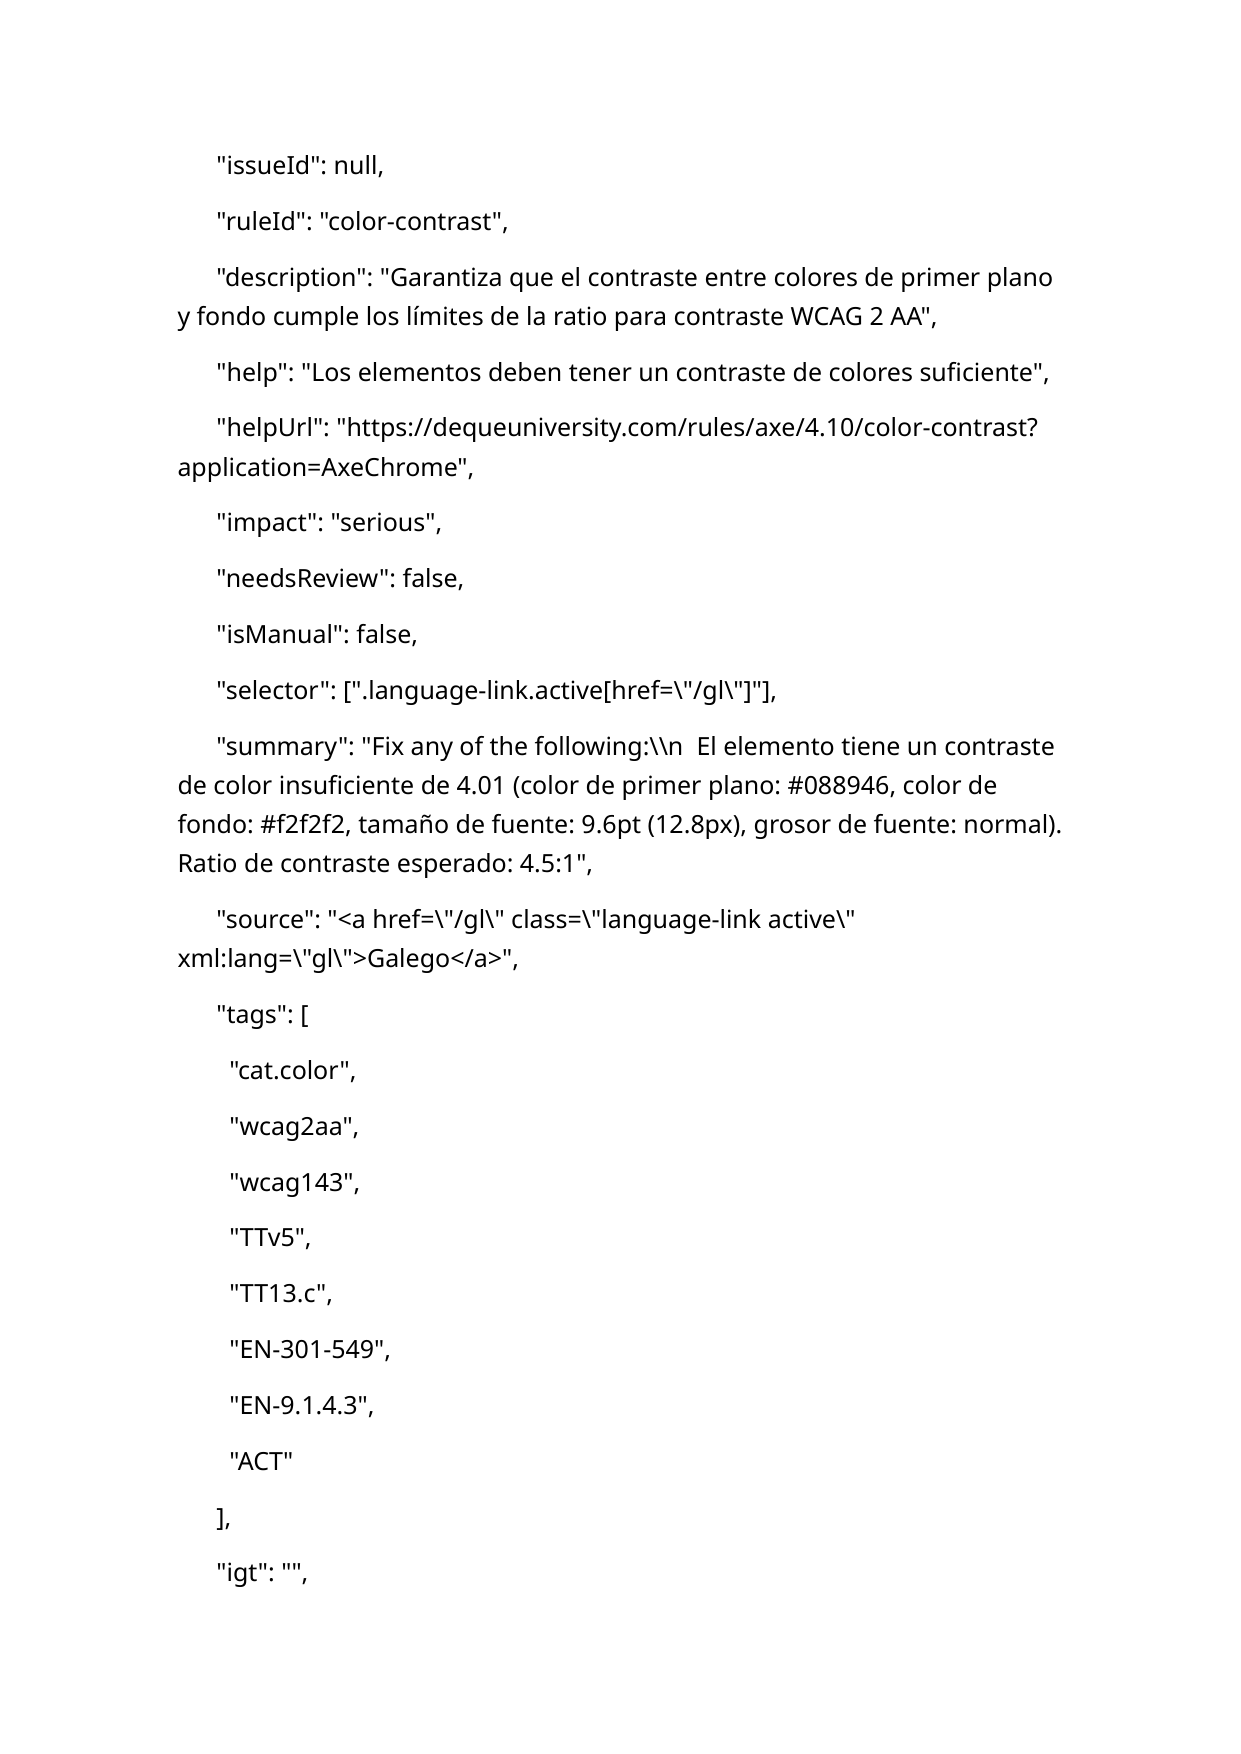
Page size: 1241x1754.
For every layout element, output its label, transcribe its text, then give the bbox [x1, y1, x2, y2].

text "isManual": false, [177, 617, 1063, 651]
text "ruleId": "color-contrast", [177, 203, 1063, 237]
text "wcag2aa", [177, 1108, 1063, 1142]
text "TT13.c", [177, 1276, 1063, 1310]
text "EN-301-549", [177, 1332, 1063, 1366]
text "EN-9.1.4.3", [177, 1388, 1063, 1422]
text "needsReview": false, [177, 561, 1063, 595]
text "cat.color", [177, 1053, 1063, 1087]
text "description": "Garantiza que el contraste entre colores de primer plano y fondo cumple los límites de la ratio para contraste WCAG 2 AA", [177, 259, 1063, 332]
text "tags": [ [177, 997, 1063, 1031]
text "issueId": null, [177, 148, 1063, 182]
text "igt": "", [177, 1555, 1063, 1589]
text "selector": [".language-link.active[href=\"/gl\"]"], [177, 673, 1063, 707]
text ], [177, 1499, 1063, 1533]
text "help": "Los elementos deben tener un contraste de colores suficiente", [177, 354, 1063, 388]
text "summary": "Fix any of the following:\\n El elemento tiene un contraste de color insuficiente de 4.01 (color de primer plano: #088946, color de fondo: #f2f2f2, tamaño de fuente: 9.6pt (12.8px), grosor de fuente: normal). Ratio de contraste esperado: 4.5:1", [177, 728, 1063, 880]
text "helpUrl": "https://dequeuniversity.com/rules/axe/4.10/color-contrast?application=AxeChrome", [177, 410, 1063, 483]
text "impact": "serious", [177, 505, 1063, 539]
text "ACT" [177, 1443, 1063, 1477]
text "wcag143", [177, 1164, 1063, 1198]
text "source": "<a href=\"/gl\" class=\"language-link active\" xml:lang=\"gl\">Galego</a>", [177, 902, 1063, 975]
text "TTv5", [177, 1220, 1063, 1254]
